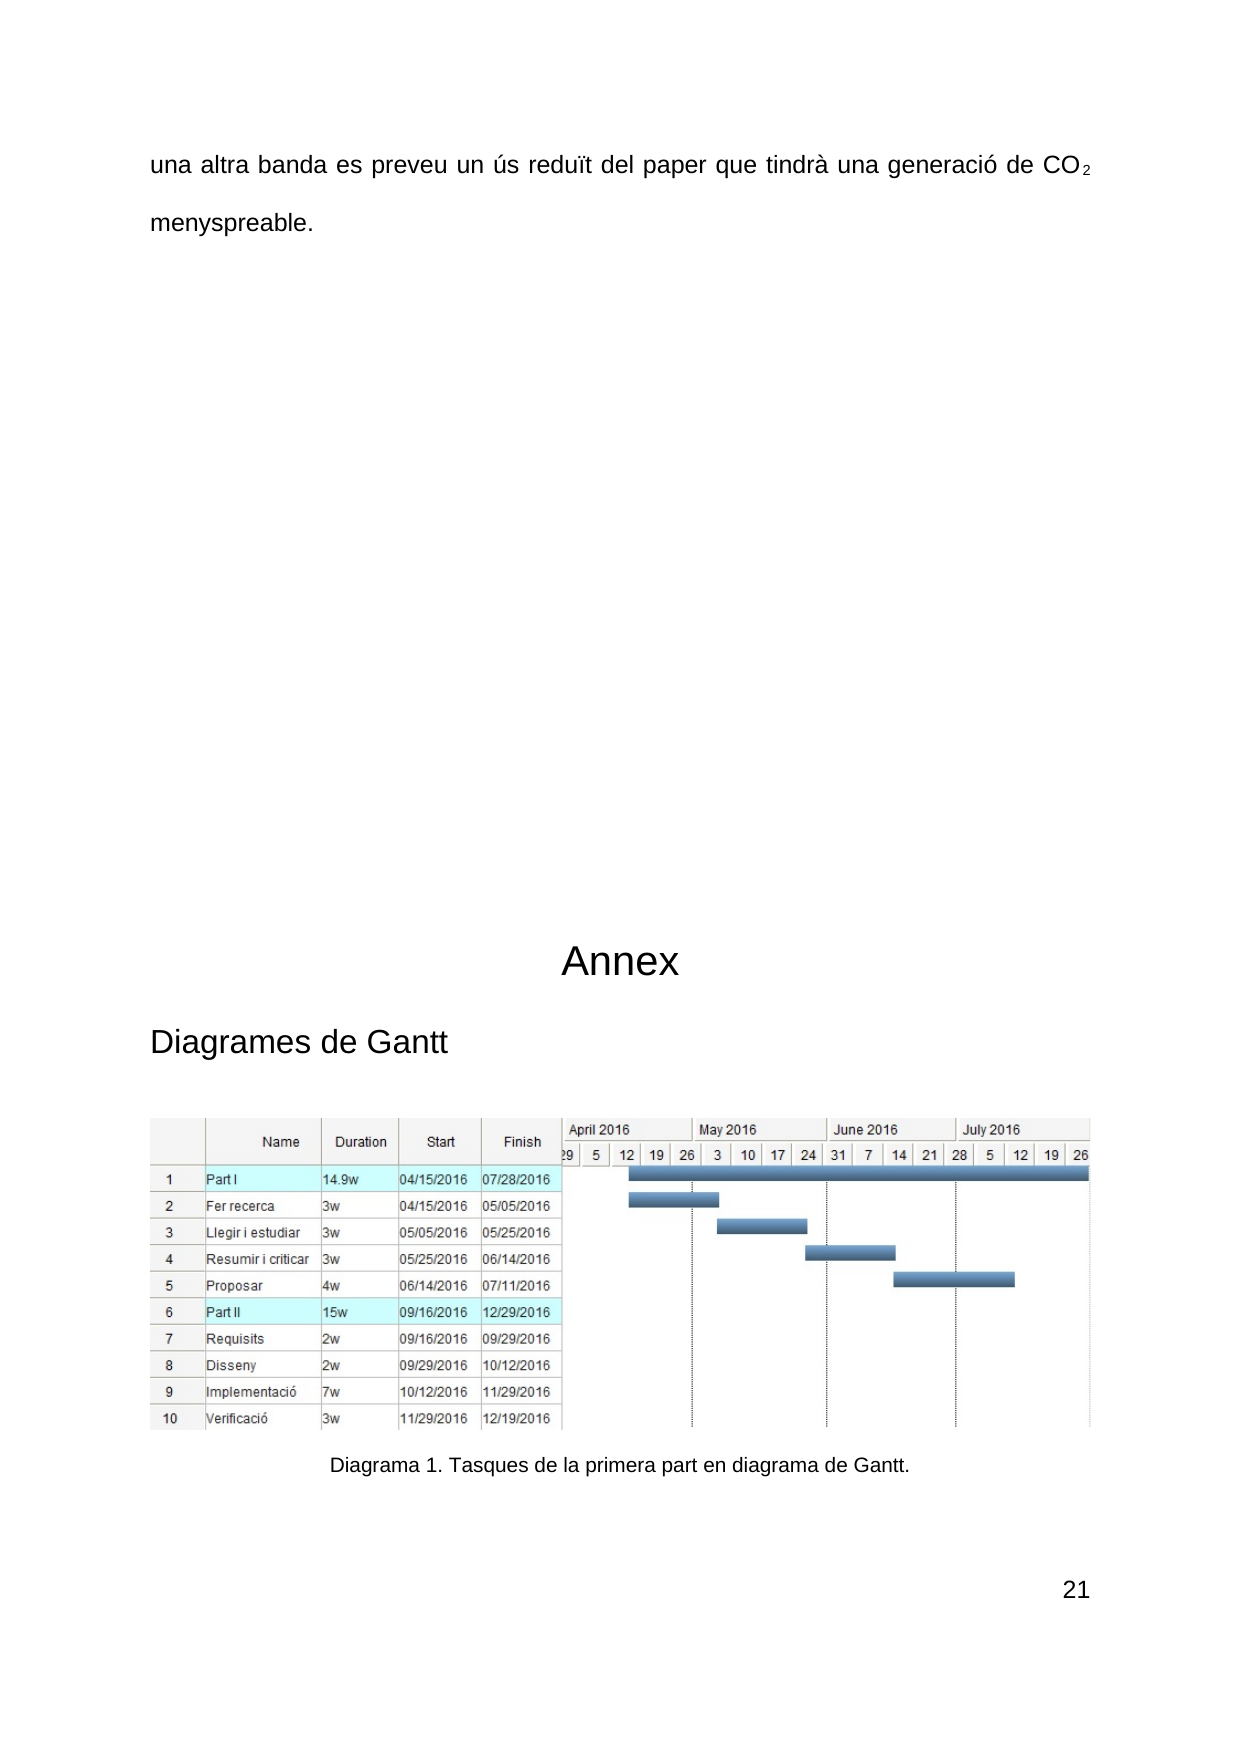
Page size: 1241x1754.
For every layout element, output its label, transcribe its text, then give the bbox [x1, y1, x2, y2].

text una altra banda es preveu un ús reduït del paper que tindrà una generació de CO2 menyspreable. [150, 150, 1090, 236]
subtitle Diagrames de Gantt [150, 1022, 1090, 1061]
picture [150, 1118, 1091, 1430]
text Diagrama 1. Tasques de la primera part en diagrama de Gantt. [150, 1430, 1090, 1477]
subtitle Annex [150, 937, 1090, 984]
